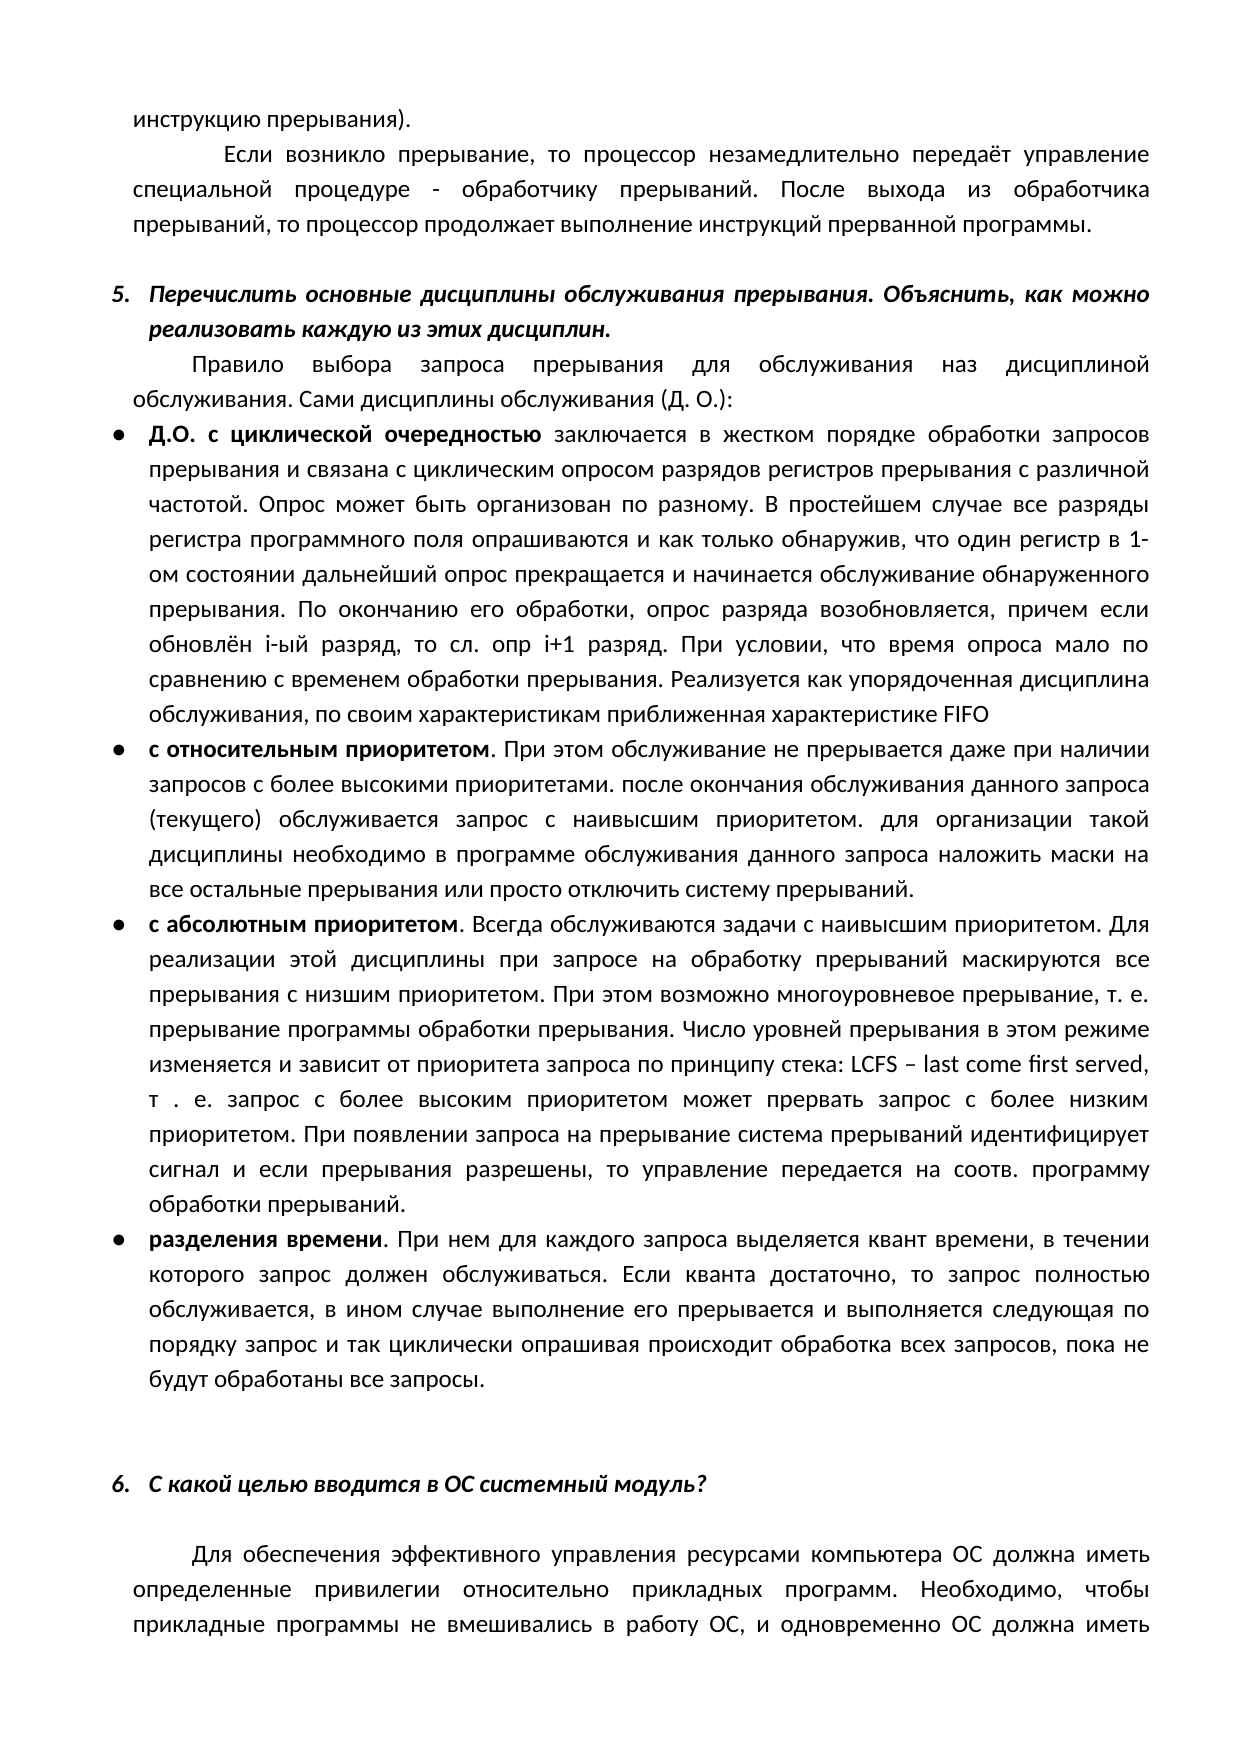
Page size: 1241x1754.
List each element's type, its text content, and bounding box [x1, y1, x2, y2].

text Для обеспечения эффективного управления ресурсами компьютера ОС должна иметь определенные привилегии относительно прикладных программ. Необходимо, чтобы прикладные программы не вмешивались в работу ОС, и одновременно ОС должна иметь [133, 1538, 1151, 1639]
list Д.О. с циклической очередностью заключается в жестком порядке обработки запросов прерывания и связана с циклическим опросом разрядов регистров прерывания с различной частотой. Опрос может быть организован по разному. В простейшем случае все разряды регистра программного поля опрашиваются и как только обнаружив, что один регистр в 1-ом состоянии дальнейший опрос прекращается и начинается обслуживание обнаруженного прерывания. По окончанию его обработки, опрос разряда возобновляется, причем если обновлён i-ый разряд, то сл. опр i+1 разряд. При условии, что время опроса мало по сравнению с временем обработки прерывания. Реализуется как упорядоченная дисциплина обслуживания, по своим характеристикам приближенная характеристике FIFO [111, 418, 1151, 729]
list Перечислить основные дисциплины обслуживания прерывания. Объяснить, как можно реализовать каждую из этих дисциплин. [111, 278, 1151, 344]
list с относительным приоритетом. При этом обслуживание не прерывается даже при наличии запросов с более высокими приоритетами. после окончания обслуживания данного запроса (текущего) обслуживается запрос с наивысшим приоритетом. для организации такой дисциплины необходимо в программе обслуживания данного запроса наложить маски на все остальные прерывания или просто отключить систему прерываний. [111, 733, 1151, 904]
text Если возникло прерывание, то процессор незамедлительно передаёт управление специальной процедуре - обработчику прерываний. После выхода из обработчика прерываний, то процессор продолжает выполнение инструкций прерванной программы. [133, 138, 1151, 239]
text инструкцию прерывания). [133, 103, 1151, 134]
list с абсолютным приоритетом. Всегда обслуживаются задачи с наивысшим приоритетом. Для реализации этой дисциплины при запросе на обработку прерываний маскируются все прерывания с низшим приоритетом. При этом возможно многоуровневое прерывание, т. е. прерывание программы обработки прерывания. Число уровней прерывания в этом режиме изменяется и зависит от приоритета запроса по принципу стека: LCFS – last come first served, т . е. запрос с более высоким приоритетом может прервать запрос с более низким приоритетом. При появлении запроса на прерывание система прерываний идентифицирует сигнал и если прерывания разрешены, то управление передается на соотв. программу обработки прерываний. [111, 908, 1151, 1219]
list разделения времени. При нем для каждого запроса выделяется квант времени, в течении которого запрос должен обслуживаться. Если кванта достаточно, то запрос полностью обслуживается, в ином случае выполнение его прерывается и выполняется следующая по порядку запрос и так циклически опрашивая происходит обработка всех запросов, пока не будут обработаны все запросы. [111, 1223, 1151, 1394]
list С какой целью вводится в ОС системный модуль? [111, 1468, 1151, 1499]
text Правило выбора запроса прерывания для обслуживания наз дисциплиной обслуживания. Сами дисциплины обслуживания (Д. О.): [133, 348, 1151, 414]
